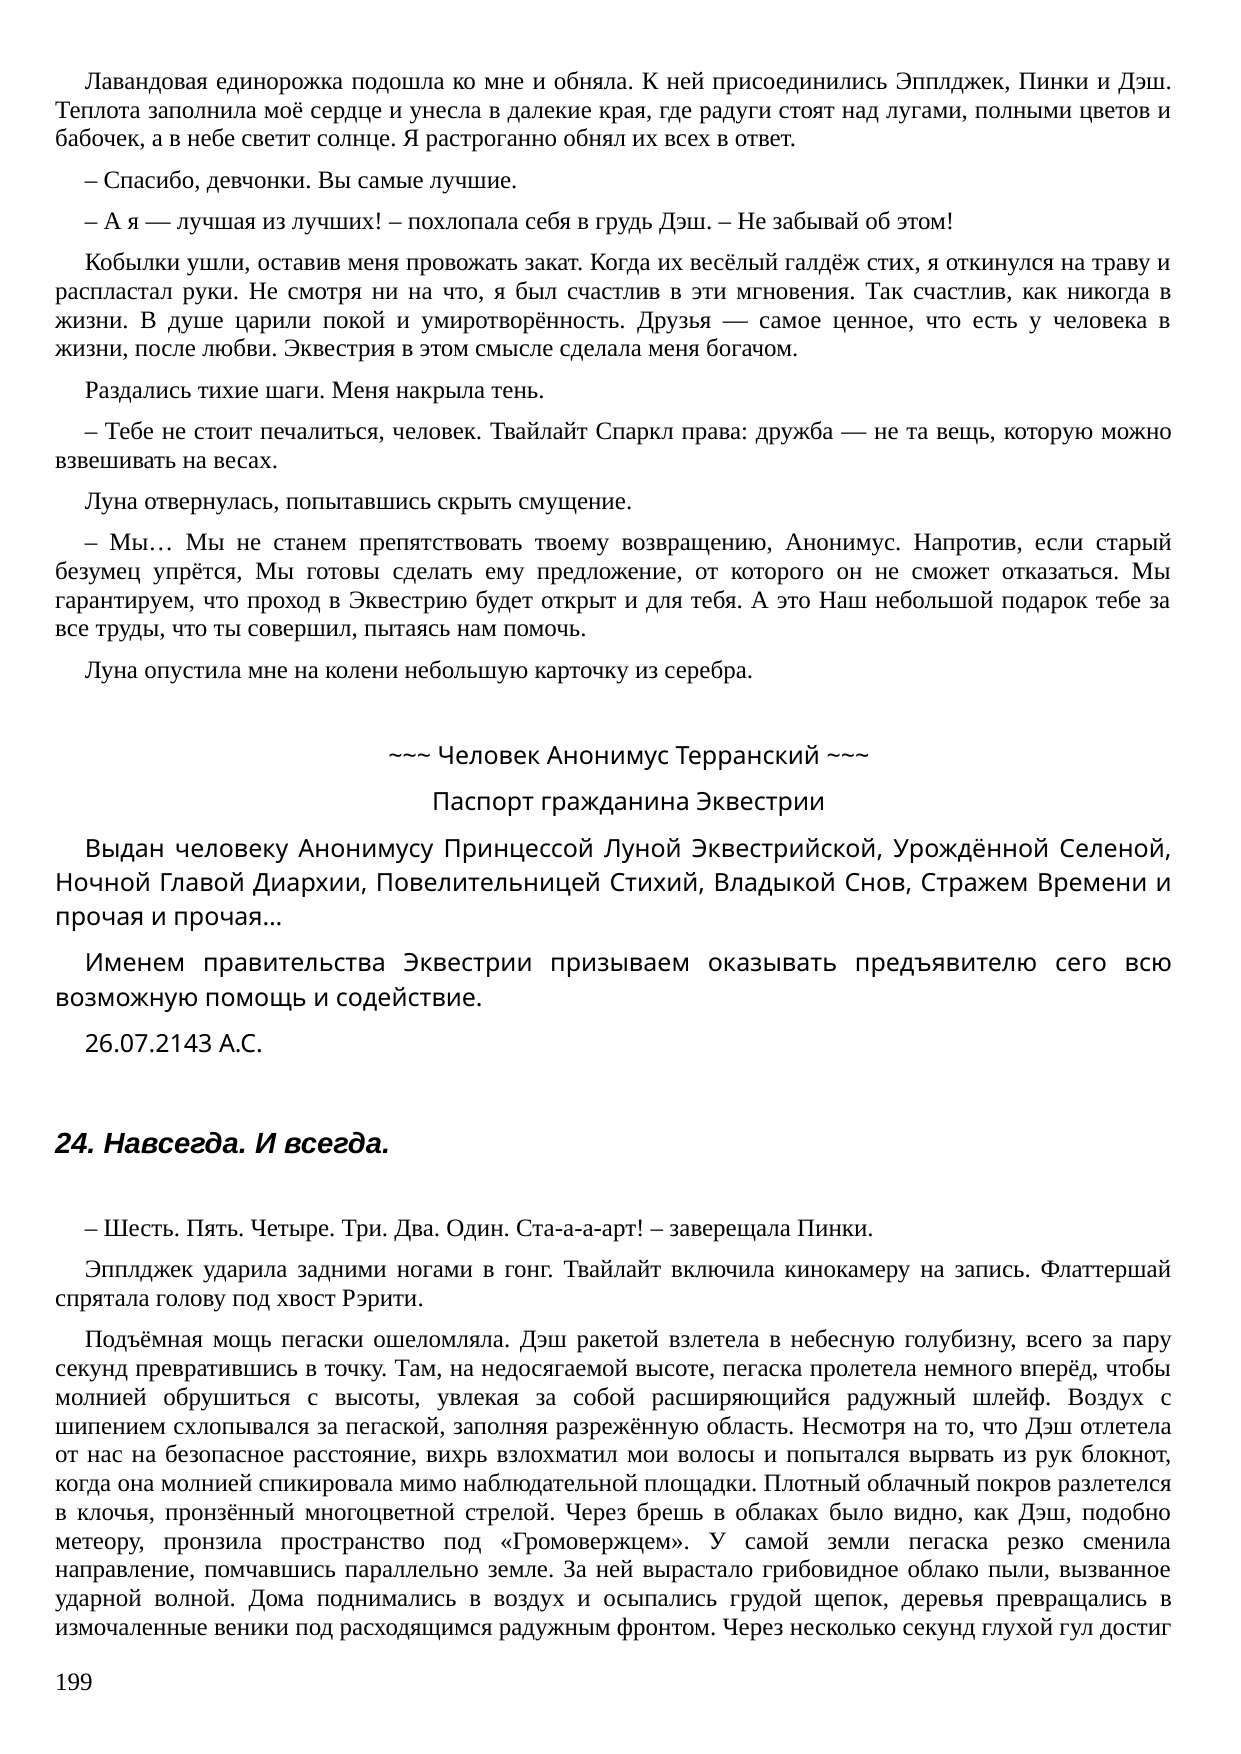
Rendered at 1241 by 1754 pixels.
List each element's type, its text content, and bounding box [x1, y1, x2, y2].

subtitle 24. Навсегда. И всегда. [55, 1126, 1173, 1159]
text ~~~ Человек Анонимус Терранский ~~~ [55, 737, 1173, 771]
text – Шесть. Пять. Четыре. Три. Два. Один. Ста-а-а-арт! – заверещала Пинки. [55, 1213, 1173, 1242]
text Лавандовая единорожка подошла ко мне и обняла. К ней присоединились Эпплджек, Пинки и Дэш. Теплота заполнила моё сердце и унесла в далекие края, где радуги стоят над лугами, полными цветов и бабочек, а в небе светит солнце. Я растроганно обнял их всех в ответ. [55, 66, 1173, 152]
text Раздались тихие шаги. Меня накрыла тень. [55, 375, 1173, 403]
text Кобылки ушли, оставив меня провожать закат. Когда их весёлый галдёж стих, я откинулся на траву и распластал руки. Не смотря ни на что, я был счастлив в эти мгновения. Так счастлив, как никогда в жизни. В душе царили покой и умиротворённость. Друзья — самое ценное, что есть у человека в жизни, после любви. Эквестрия в этом смысле сделала меня богачом. [55, 247, 1173, 362]
text Эпплджек ударила задними ногами в гонг. Твайлайт включила кинокамеру на запись. Флаттершай спрятала голову под хвост Рэрити. [55, 1254, 1173, 1312]
text – Мы… Мы не станем препятствовать твоему возвращению, Анонимус. Напротив, если старый безумец упрётся, Мы готовы сделать ему предложение, от которого он не сможет отказаться. Мы гарантируем, что проход в Эквестрию будет открыт и для тебя. А это Наш небольшой подарок тебе за все труды, что ты совершил, пытаясь нам помочь. [55, 527, 1173, 642]
text Выдан человеку Анонимусу Принцессой Луной Эквестрийской, Урождённой Селеной, Ночной Главой Диархии, Повелительницей Стихий, Владыкой Снов, Стражем Времени и прочая и прочая… [55, 830, 1173, 933]
text 26.07.2143 А.С. [55, 1026, 1173, 1060]
text Паспорт гражданина Эквестрии [55, 784, 1173, 818]
text Подъёмная мощь пегаски ошеломляла. Дэш ракетой взлетела в небесную голубизну, всего за пару секунд превратившись в точку. Там, на недосягаемой высоте, пегаска пролетела немного вперёд, чтобы молнией обрушиться с высоты, увлекая за собой расширяющийся радужный шлейф. Воздух с шипением схлопывался за пегаской, заполняя разрежённую область. Несмотря на то, что Дэш отлетела от нас на безопасное расстояние, вихрь взлохматил мои волосы и попытался вырвать из рук блокнот, когда она молнией спикировала мимо наблюдательной площадки. Плотный облачный покров разлетелся в клочья, пронзённый многоцветной стрелой. Через брешь в облаках было видно, как Дэш, подобно метеору, пронзила пространство под «Громовержцем». У самой земли пегаска резко сменила направление, помчавшись параллельно земле. За ней вырастало грибовидное облако пыли, вызванное ударной волной. Дома поднимались в воздух и осыпались грудой щепок, деревья превращались в измочаленные веники под расходящимся радужным фронтом. Через несколько секунд глухой гул достиг [55, 1324, 1173, 1641]
text Луна опустила мне на колени небольшую карточку из серебра. [55, 655, 1173, 683]
text – Тебе не стоит печалиться, человек. Твайлайт Спаркл права: дружба — не та вещь, которую можно взвешивать на весах. [55, 416, 1173, 473]
text Именем правительства Эквестрии призываем оказывать предъявителю сего всю возможную помощь и содействие. [55, 945, 1173, 1013]
text – Спасибо, девчонки. Вы самые лучшие. [55, 165, 1173, 193]
text – А я — лучшая из лучших! – похлопала себя в грудь Дэш. – Не забывай об этом! [55, 206, 1173, 235]
text Луна отвернулась, попытавшись скрыть смущение. [55, 486, 1173, 515]
